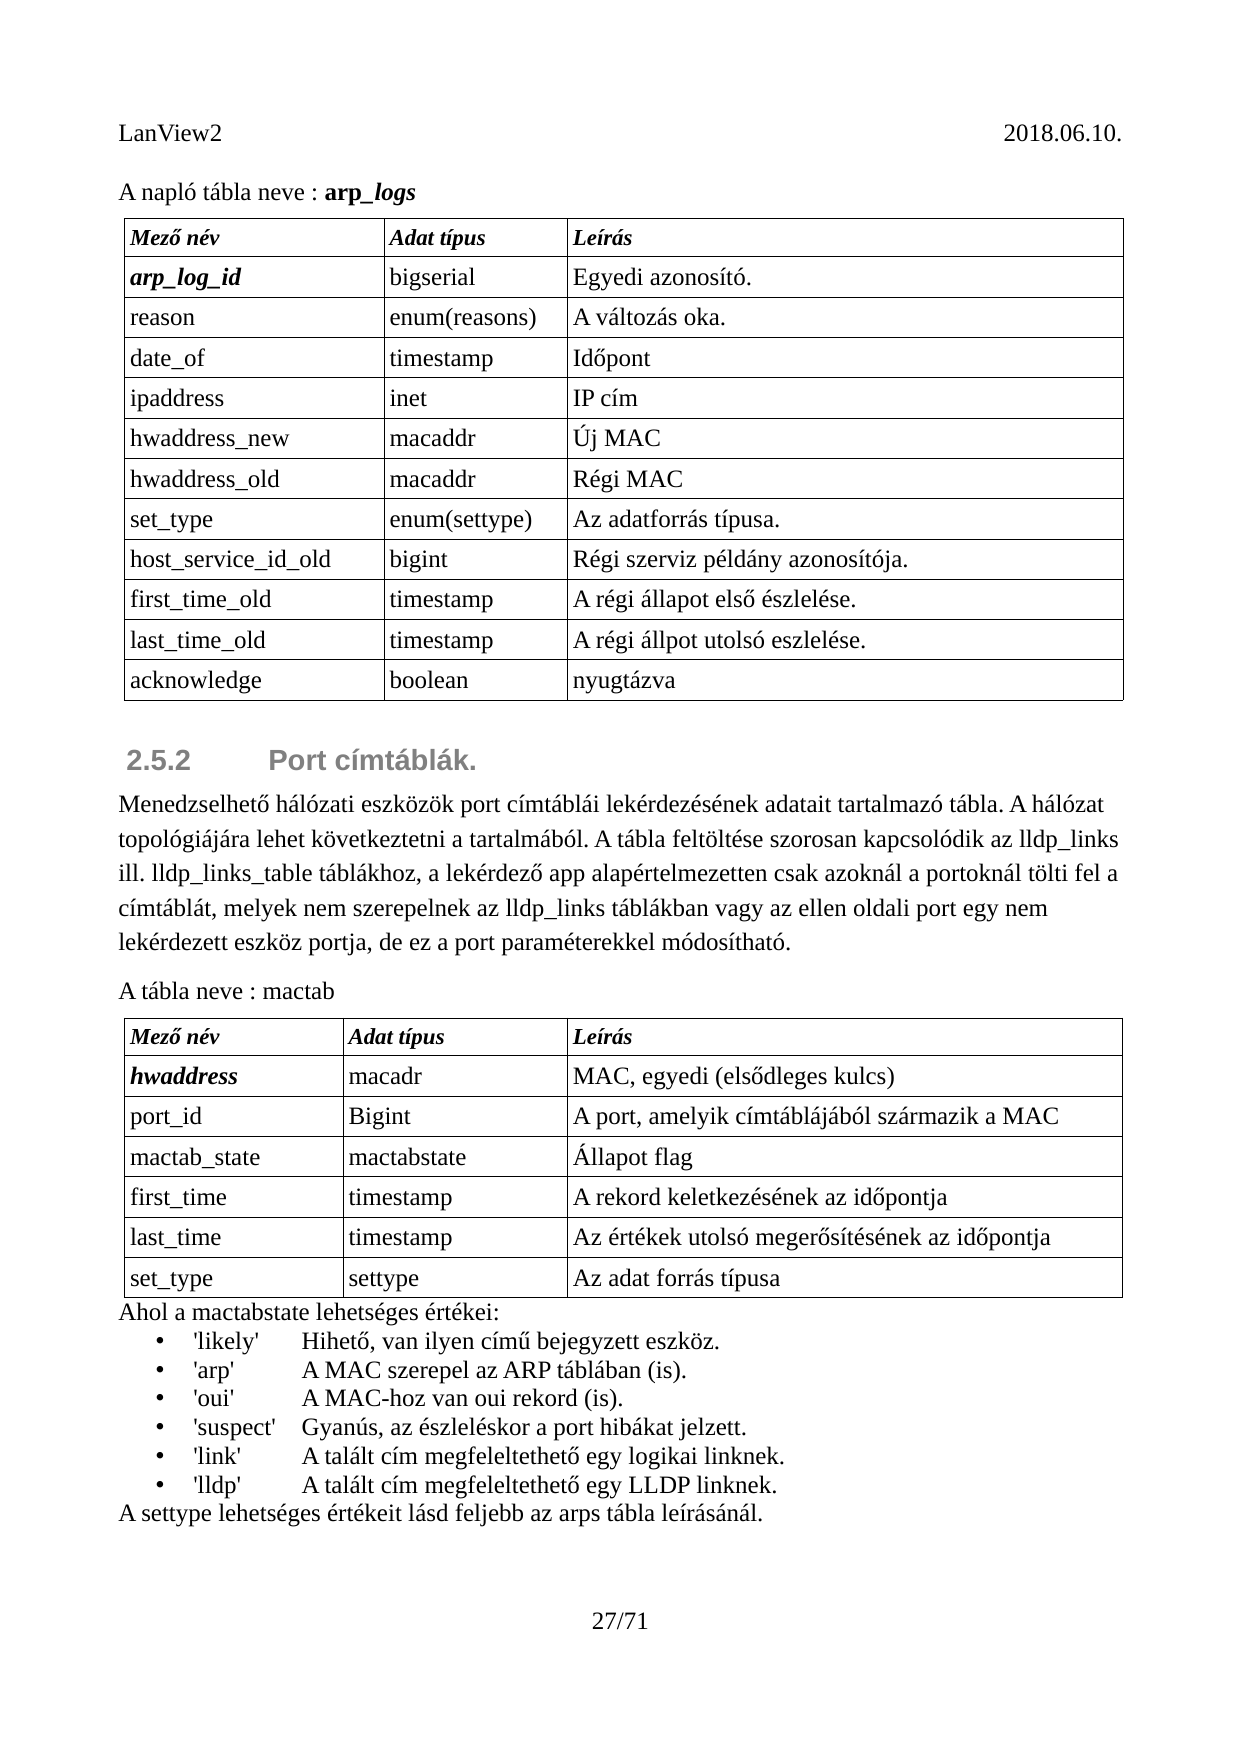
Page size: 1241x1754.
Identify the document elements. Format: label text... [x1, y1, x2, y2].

table_cell Az adatforrás típusa. [568, 499, 1123, 538]
table_header Leírás [568, 219, 1123, 256]
text A napló tábla neve : arp_logs [118, 177, 1122, 206]
table_cell enum(reasons) [385, 298, 567, 337]
table_header Leírás [568, 1019, 1122, 1055]
table_cell timestamp [385, 580, 567, 619]
table_cell reason [125, 298, 384, 337]
table_cell macaddr [385, 459, 567, 498]
list 'arp' A MAC szerepel az ARP táblában (is). [156, 1355, 1122, 1383]
table_cell timestamp [385, 620, 567, 659]
table_cell macadr [344, 1056, 567, 1096]
table_cell last_time [125, 1218, 343, 1257]
table_cell IP cím [568, 378, 1123, 417]
table_cell timestamp [344, 1177, 567, 1217]
table_cell date_of [125, 338, 384, 377]
table_header Adat típus [344, 1019, 567, 1055]
table_cell hwaddress_new [125, 419, 384, 458]
table_cell last_time_old [125, 620, 384, 659]
table_cell timestamp [385, 338, 567, 377]
table_cell acknowledge [125, 660, 384, 700]
list 'suspect' Gyanús, az észleléskor a port hibákat jelzett. [156, 1412, 1122, 1441]
table_cell settype [344, 1258, 567, 1297]
table_cell A változás oka. [568, 298, 1123, 337]
subtitle Port címtáblák. [118, 743, 1122, 777]
list 'likely' Hihető, van ilyen című bejegyzett eszköz. [156, 1326, 1122, 1355]
table_cell mactab_state [125, 1137, 343, 1176]
text Ahol a mactabstate lehetséges értékei: [118, 1297, 1122, 1326]
table_cell boolean [385, 660, 567, 700]
table_cell MAC, egyedi (elsődleges kulcs) [568, 1056, 1122, 1096]
table_cell Egyedi azonosító. [568, 257, 1123, 297]
table_cell timestamp [344, 1218, 567, 1257]
table_cell Az értékek utolsó megerősítésének az időpontja [568, 1218, 1122, 1257]
table_cell A rekord keletkezésének az időpontja [568, 1177, 1122, 1217]
table_cell arp_log_id [125, 257, 384, 297]
text A tábla neve : mactab [118, 976, 1122, 1005]
table_cell host_service_id_old [125, 540, 384, 579]
table_cell Állapot flag [568, 1137, 1122, 1176]
table_cell hwaddress_old [125, 459, 384, 498]
table_cell set_type [125, 499, 384, 538]
table_cell bigint [385, 540, 567, 579]
table_cell Bigint [344, 1097, 567, 1136]
list 'lldp' A talált cím megfeleltethető egy LLDP linknek. [156, 1470, 1122, 1498]
table_cell hwaddress [125, 1056, 343, 1096]
table_cell inet [385, 378, 567, 417]
table_cell first_time [125, 1177, 343, 1217]
table_cell A port, amelyik címtáblájából származik a MAC [568, 1097, 1122, 1136]
list 'link' A talált cím megfeleltethető egy logikai linknek. [156, 1441, 1122, 1470]
table_cell bigserial [385, 257, 567, 297]
table_cell Új MAC [568, 419, 1123, 458]
list 'oui' A MAC-hoz van oui rekord (is). [156, 1383, 1122, 1412]
table_cell Régi MAC [568, 459, 1123, 498]
table_cell Az adat forrás típusa [568, 1258, 1122, 1297]
table_header Mező név [125, 219, 384, 256]
table_header Mező név [125, 1019, 343, 1055]
text A settype lehetséges értékeit lásd feljebb az arps tábla leírásánál. [118, 1498, 1122, 1527]
table_cell set_type [125, 1258, 343, 1297]
table_cell A régi állapot első észlelése. [568, 580, 1123, 619]
table_cell port_id [125, 1097, 343, 1136]
table_cell mactabstate [344, 1137, 567, 1176]
table_header Adat típus [385, 219, 567, 256]
table_cell macaddr [385, 419, 567, 458]
table_cell nyugtázva [568, 660, 1123, 700]
table_cell A régi állpot utolsó eszlelése. [568, 620, 1123, 659]
text Menedzselhető hálózati eszközök port címtáblái lekérdezésének adatait tartalmazó tábla. A hálózat topológiájára lehet következtetni a tartalmából. A tábla feltöltése szorosan kapcsolódik az lldp_links ill. lldp_links_table táblákhoz, a lekérdező app alapértelmezetten csak azoknál a portoknál tölti fel a címtáblát, melyek nem szerepelnek az lldp_links táblákban vagy az ellen oldali port egy nem lekérdezett eszköz portja, de ez a port paraméterekkel módosítható. [118, 789, 1122, 956]
table_cell ipaddress [125, 378, 384, 417]
table_cell Időpont [568, 338, 1123, 377]
table_cell Régi szerviz példány azonosítója. [568, 540, 1123, 579]
table_cell enum(settype) [385, 499, 567, 538]
table_cell first_time_old [125, 580, 384, 619]
